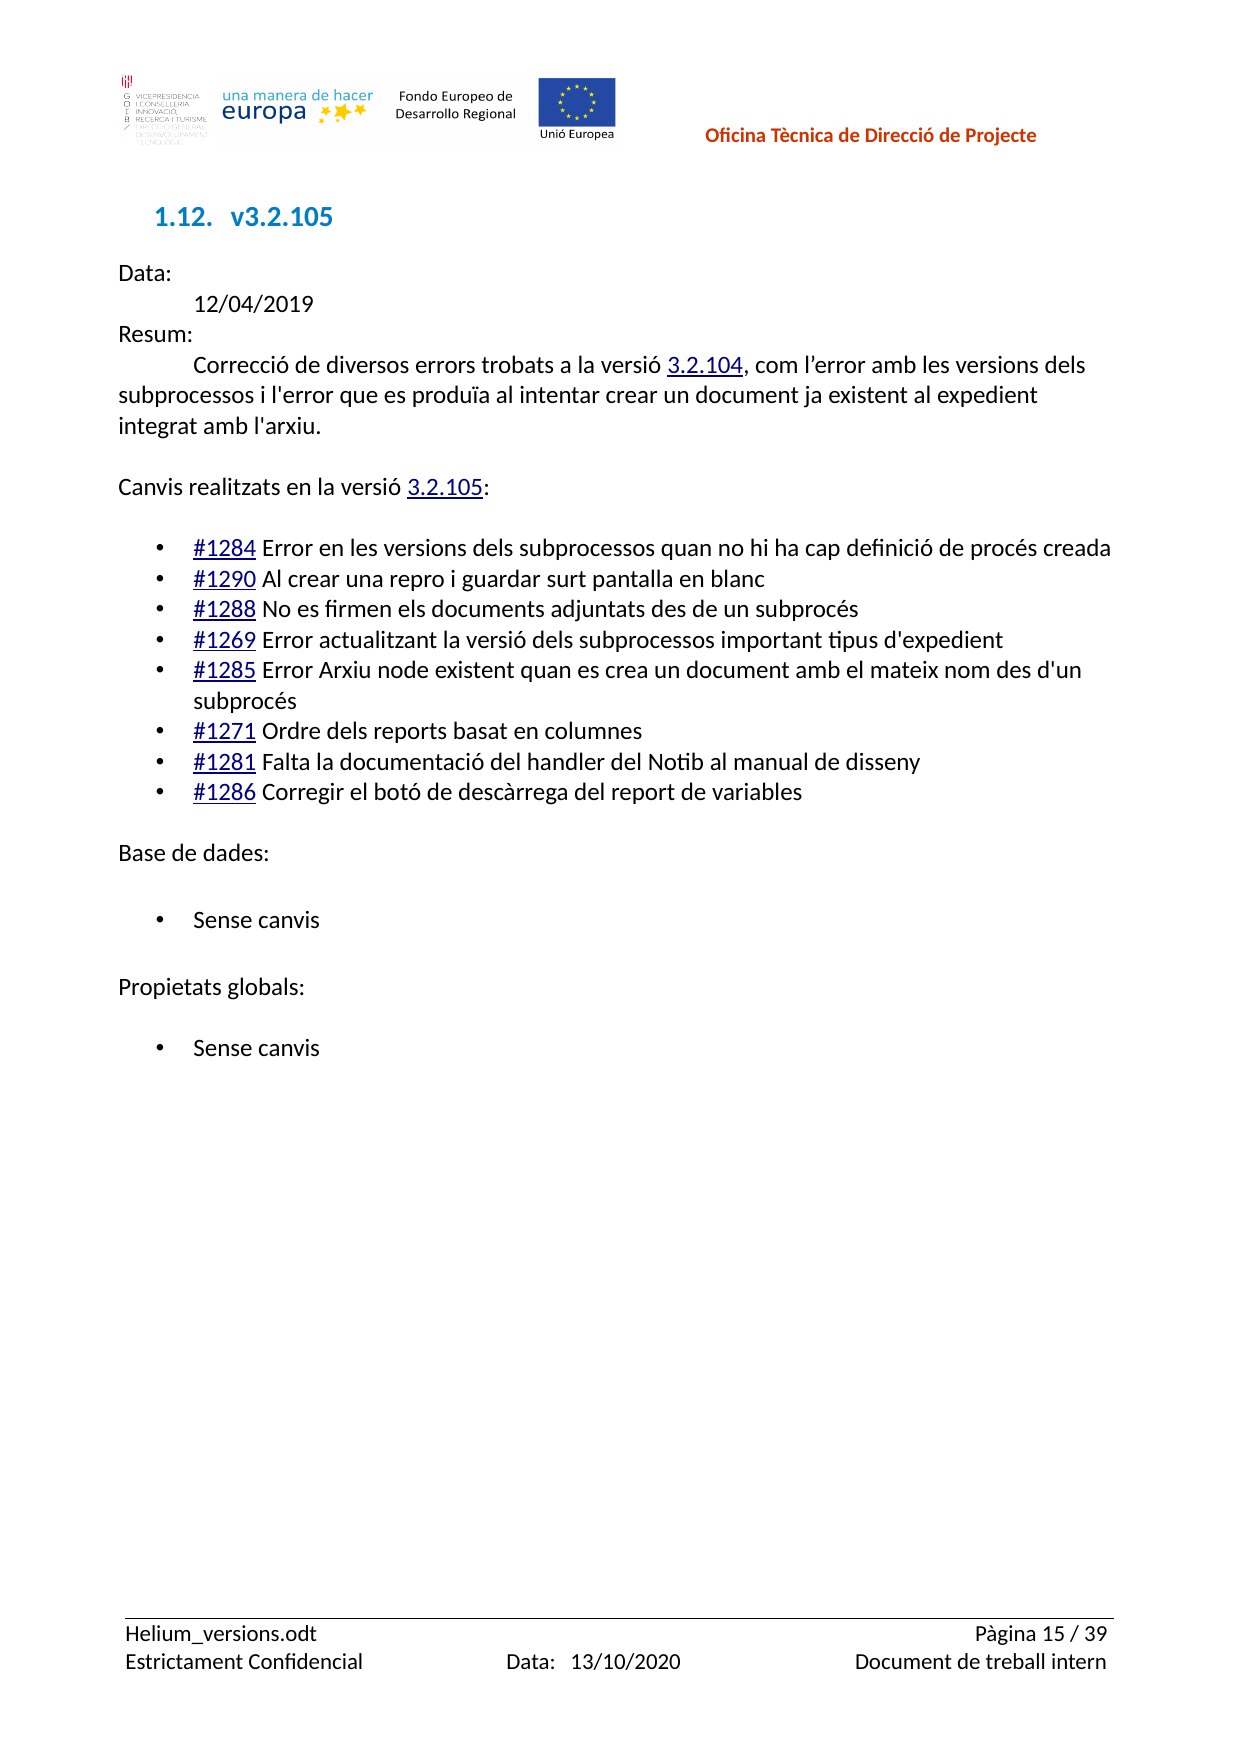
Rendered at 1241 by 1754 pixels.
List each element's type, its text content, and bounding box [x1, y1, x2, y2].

list #1271 Ordre dels reports basat en columnes [156, 715, 1122, 746]
list #1288 No es firmen els documents adjuntats des de un subprocés [156, 593, 1122, 624]
list Sense canvis [156, 1032, 1122, 1063]
text Propietats globals: [118, 971, 1122, 1002]
list #1281 Falta la documentació del handler del Notib al manual de disseny [156, 746, 1122, 776]
text Resum: [118, 319, 1122, 349]
text Correcció de diversos errors trobats a la versió 3.2.104, com l’error amb les versions dels subprocessos i l'error que es produïa al intentar crear un document ja existent al expedient integrat amb l'arxiu. [118, 349, 1122, 441]
list #1285 Error Arxiu node existent quan es crea un document amb el mateix nom des d'un subprocés [156, 654, 1122, 715]
picture [219, 73, 621, 147]
text Canvis realitzats en la versió 3.2.105: [118, 471, 1122, 502]
text Base de dades: [118, 837, 1122, 868]
list #1284 Error en les versions dels subprocessos quan no hi ha cap definició de procés creada [156, 532, 1122, 563]
list #1290 Al crear una repro i guardar surt pantalla en blanc [156, 563, 1122, 593]
picture [118, 73, 213, 147]
list Sense canvis [156, 904, 1122, 935]
subtitle v3.2.105 [153, 198, 1122, 234]
text 12/04/2019 [118, 288, 1122, 319]
list #1286 Corregir el botó de descàrrega del report de variables [156, 776, 1122, 807]
list #1269 Error actualitzant la versió dels subprocessos important tipus d'expedient [156, 624, 1122, 654]
text Data: [118, 258, 1122, 288]
